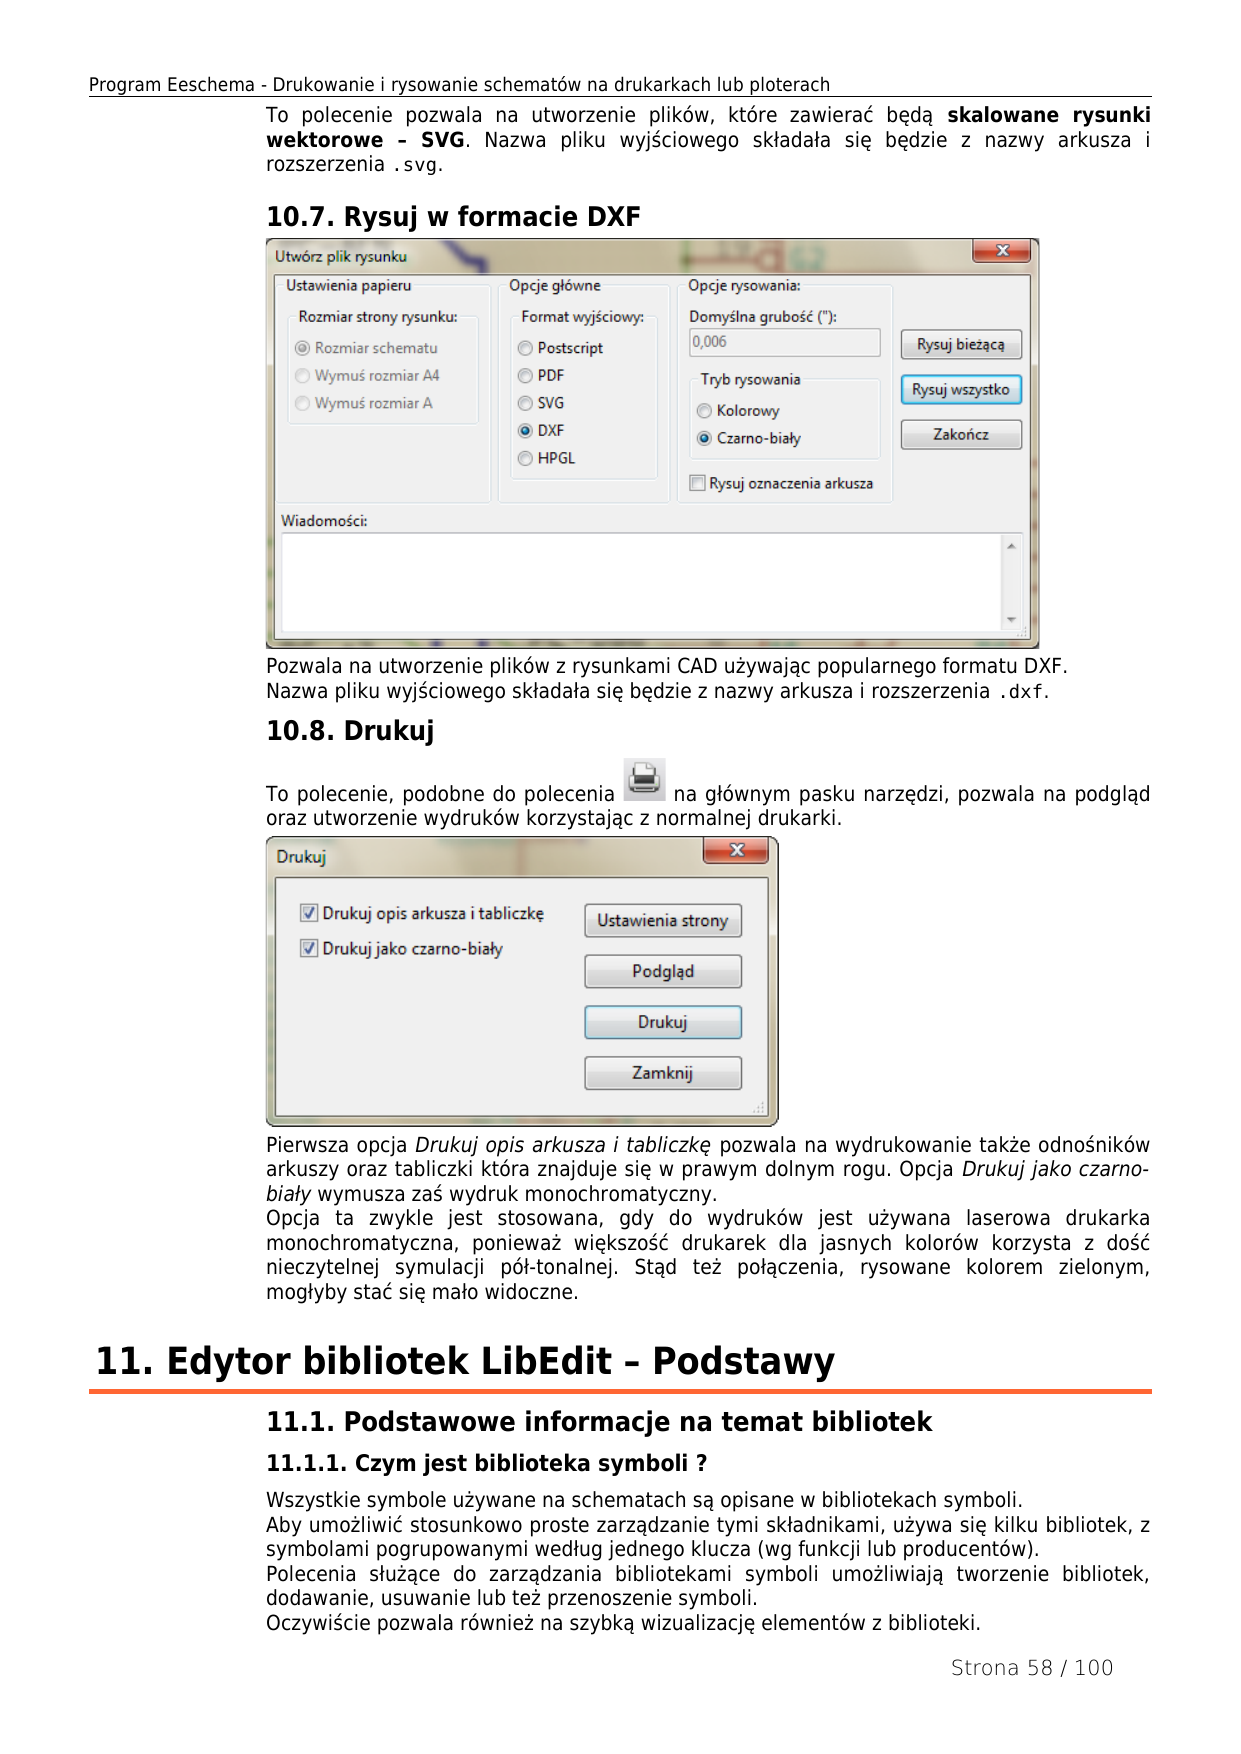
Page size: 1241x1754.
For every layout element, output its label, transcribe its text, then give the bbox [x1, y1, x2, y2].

picture [265, 836, 779, 1127]
text Nazwa pliku wyjściowego składała się będzie z nazwy arkusza i rozszerzenia .dxf. [266, 679, 1152, 703]
picture [265, 238, 1040, 649]
text Oczywiście pozwala również na szybką wizualizację elementów z biblioteki. [266, 1611, 1152, 1635]
text Pozwala na utworzenie plików z rysunkami CAD używając popularnego formatu DXF. [266, 654, 1152, 679]
subtitle Rysuj w formacie DXF [266, 201, 1152, 233]
text Polecenia służące do zarządzania bibliotekami symboli umożliwiają tworzenie bibliotek, dodawanie, usuwanie lub też przenoszenie symboli. [266, 1562, 1152, 1611]
subtitle Edytor bibliotek LibEdit – Podstawy [88, 1333, 1152, 1394]
subtitle Podstawowe informacje na temat bibliotek [266, 1406, 1152, 1438]
text To polecenie, podobne do polecenia na głównym pasku narzędzi, pozwala na podgląd oraz utworzenie wydruków korzystając z normalnej drukarki. [266, 752, 1152, 831]
text Aby umożliwić stosunkowo proste zarządzanie tymi składnikami, używa się kilku bibliotek, z symbolami pogrupowanymi według jednego klucza (wg funkcji lub producentów). [266, 1513, 1152, 1562]
text Opcja ta zwykle jest stosowana, gdy do wydruków jest używana laserowa drukarka monochromatyczna, ponieważ większość drukarek dla jasnych kolorów korzysta z dość nieczytelnej symulacji pół-tonalnej. Stąd też połączenia, rysowane kolorem zielonym, mogłyby stać się mało widoczne. [266, 1206, 1152, 1304]
subtitle Czym jest biblioteka symboli ? [266, 1449, 1152, 1477]
picture [623, 758, 666, 801]
text Pierwsza opcja Drukuj opis arkusza i tabliczkę pozwala na wydrukowanie także odnośników arkuszy oraz tabliczki która znajduje się w prawym dolnym rogu. Opcja Drukuj jako czarno-biały wymusza zaś wydruk monochromatyczny. [266, 1133, 1152, 1206]
text To polecenie pozwala na utworzenie plików, które zawierać będą skalowane rysunki wektorowe – SVG. Nazwa pliku wyjściowego składała się będzie z nazwy arkusza i rozszerzenia .svg. [266, 103, 1152, 177]
text Wszystkie symbole używane na schematach są opisane w bibliotekach symboli. [266, 1488, 1152, 1513]
subtitle Drukuj [266, 715, 1152, 747]
